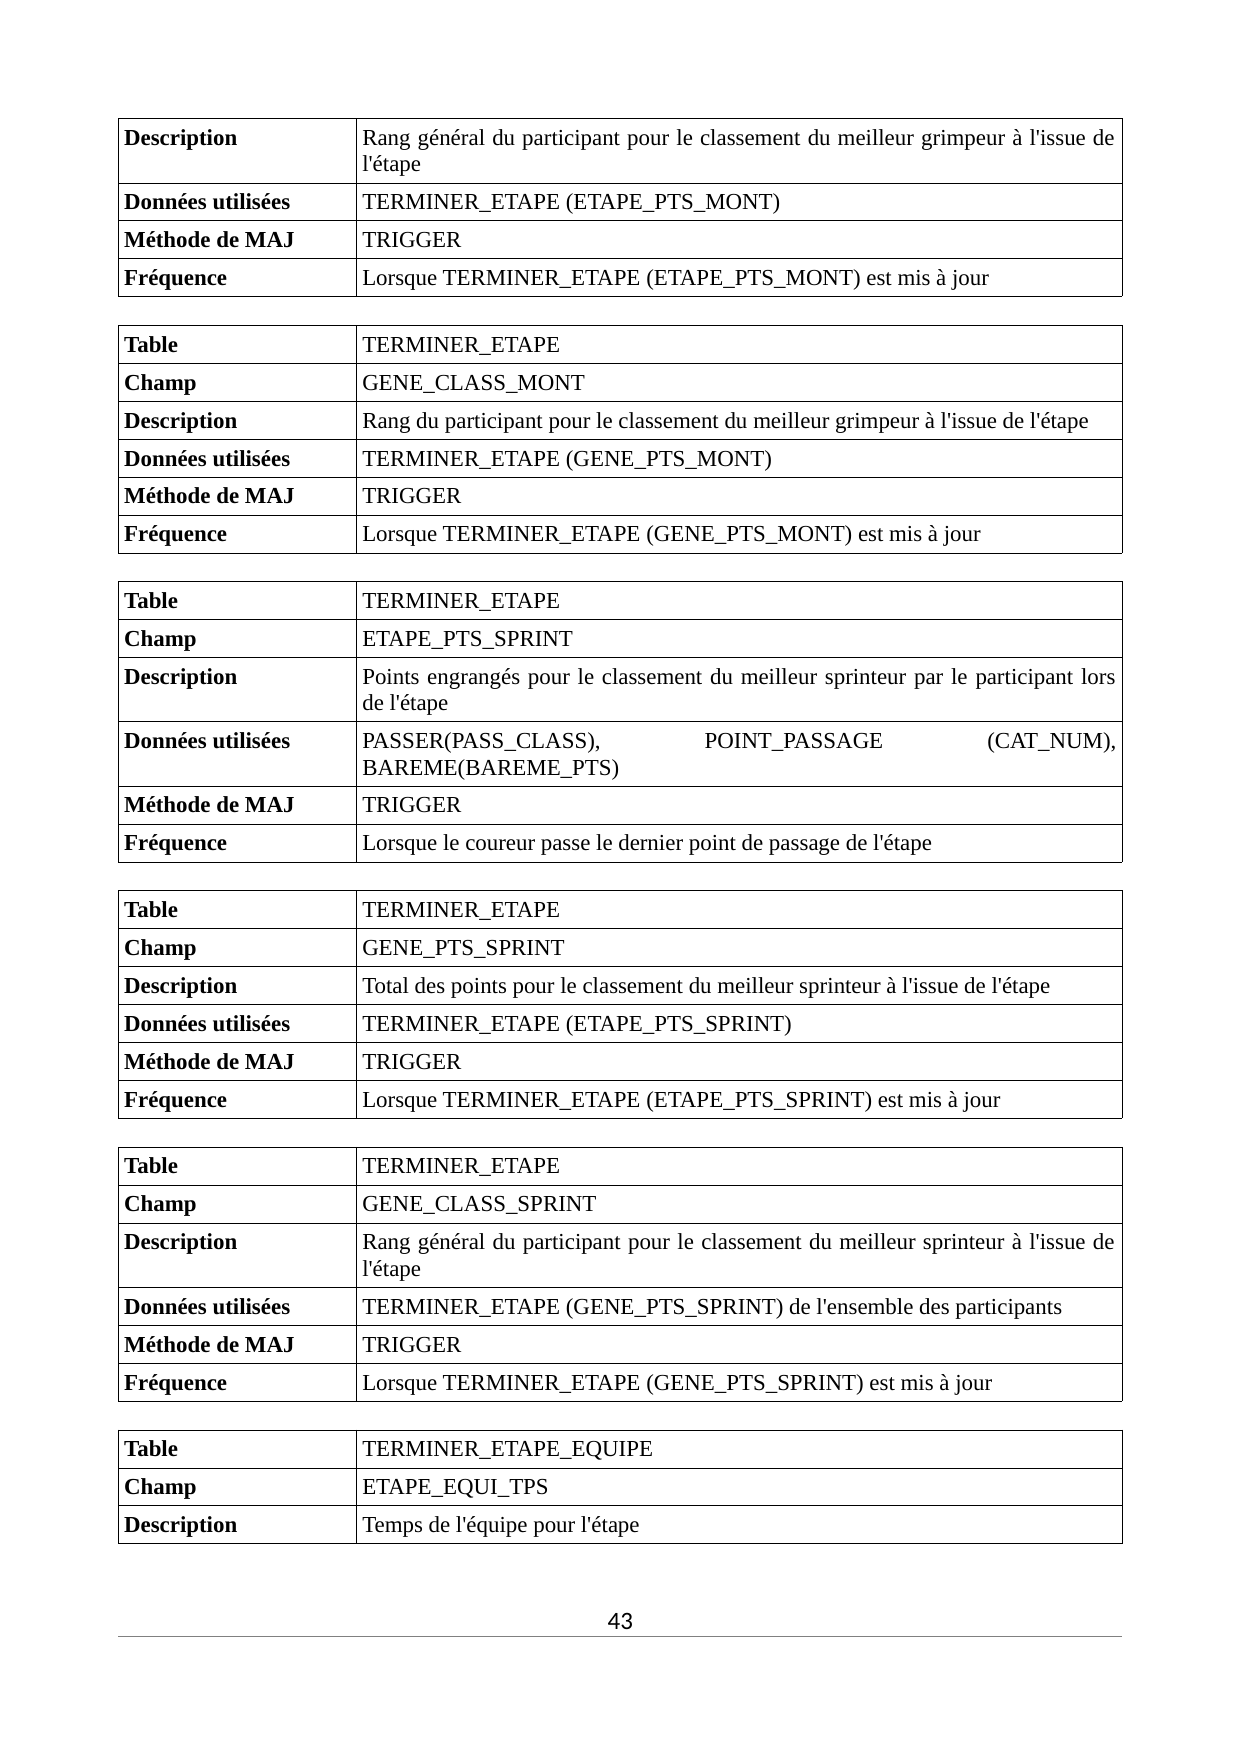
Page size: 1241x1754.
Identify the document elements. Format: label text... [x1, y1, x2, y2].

table_cell Points engrangés pour le classement du meilleur sprinteur par le participant lors de l'étape [357, 658, 1122, 721]
table_cell GENE_CLASS_MONT [357, 364, 1122, 401]
table_cell Temps de l'équipe pour l'étape [357, 1506, 1122, 1543]
table_cell Total des points pour le classement du meilleur sprinteur à l'issue de l'étape [357, 967, 1122, 1004]
table_cell ETAPE_EQUI_TPS [357, 1469, 1122, 1505]
table_cell Méthode de MAJ [119, 221, 356, 258]
table_cell TRIGGER [357, 1043, 1122, 1080]
table_cell TRIGGER [357, 478, 1122, 514]
table_cell Fréquence [119, 1364, 356, 1401]
table_cell Lorsque TERMINER_ETAPE (GENE_PTS_MONT) est mis à jour [357, 516, 1122, 552]
table_cell GENE_PTS_SPRINT [357, 929, 1122, 966]
table_cell Lorsque TERMINER_ETAPE (ETAPE_PTS_MONT) est mis à jour [357, 259, 1122, 296]
table_cell Fréquence [119, 516, 356, 552]
table_cell Champ [119, 364, 356, 401]
table_cell Rang général du participant pour le classement du meilleur sprinteur à l'issue de l'étape [357, 1224, 1122, 1287]
table_header TERMINER_ETAPE [357, 891, 1122, 928]
table_cell Lorsque TERMINER_ETAPE (GENE_PTS_SPRINT) est mis à jour [357, 1364, 1122, 1401]
table_cell Données utilisées [119, 440, 356, 477]
table_header TERMINER_ETAPE [357, 582, 1122, 619]
table_header TERMINER_ETAPE_EQUIPE [357, 1431, 1122, 1467]
table_cell Champ [119, 929, 356, 966]
table_cell Description [119, 658, 356, 721]
table_cell Données utilisées [119, 1005, 356, 1042]
table_header Table [119, 891, 356, 928]
table_cell TRIGGER [357, 787, 1122, 824]
table_cell TRIGGER [357, 1326, 1122, 1363]
table_cell PASSER(PASS_CLASS), POINT_PASSAGE (CAT_NUM), BAREME(BAREME_PTS) [357, 722, 1122, 786]
table_cell Description [119, 1506, 356, 1543]
table_cell Description [119, 967, 356, 1004]
table_cell Champ [119, 1469, 356, 1505]
table_cell Rang général du participant pour le classement du meilleur grimpeur à l'issue de l'étape [357, 119, 1122, 182]
table_cell Description [119, 119, 356, 182]
table_header Table [119, 1431, 356, 1467]
table_cell Rang du participant pour le classement du meilleur grimpeur à l'issue de l'étape [357, 402, 1122, 439]
table_header Table [119, 582, 356, 619]
table_header TERMINER_ETAPE [357, 1148, 1122, 1185]
table_header Table [119, 1148, 356, 1185]
table_cell TERMINER_ETAPE (GENE_PTS_SPRINT) de l'ensemble des participants [357, 1288, 1122, 1325]
table_cell Données utilisées [119, 1288, 356, 1325]
table_cell TERMINER_ETAPE (GENE_PTS_MONT) [357, 440, 1122, 477]
table_cell Méthode de MAJ [119, 1326, 356, 1363]
table_cell Description [119, 1224, 356, 1287]
table_cell ETAPE_PTS_SPRINT [357, 620, 1122, 657]
table_cell Champ [119, 1186, 356, 1223]
table_cell Fréquence [119, 1081, 356, 1118]
table_cell Fréquence [119, 825, 356, 862]
table_cell Méthode de MAJ [119, 478, 356, 514]
table_cell Méthode de MAJ [119, 787, 356, 824]
table_cell Champ [119, 620, 356, 657]
table_cell Lorsque le coureur passe le dernier point de passage de l'étape [357, 825, 1122, 862]
table_cell Lorsque TERMINER_ETAPE (ETAPE_PTS_SPRINT) est mis à jour [357, 1081, 1122, 1118]
table_cell TRIGGER [357, 221, 1122, 258]
table_cell Données utilisées [119, 722, 356, 786]
table_cell GENE_CLASS_SPRINT [357, 1186, 1122, 1223]
table_cell Fréquence [119, 259, 356, 296]
table_header TERMINER_ETAPE [357, 326, 1122, 363]
table_cell Méthode de MAJ [119, 1043, 356, 1080]
table_cell Description [119, 402, 356, 439]
table_cell TERMINER_ETAPE (ETAPE_PTS_SPRINT) [357, 1005, 1122, 1042]
table_cell TERMINER_ETAPE (ETAPE_PTS_MONT) [357, 184, 1122, 220]
table_header Table [119, 326, 356, 363]
table_cell Données utilisées [119, 184, 356, 220]
